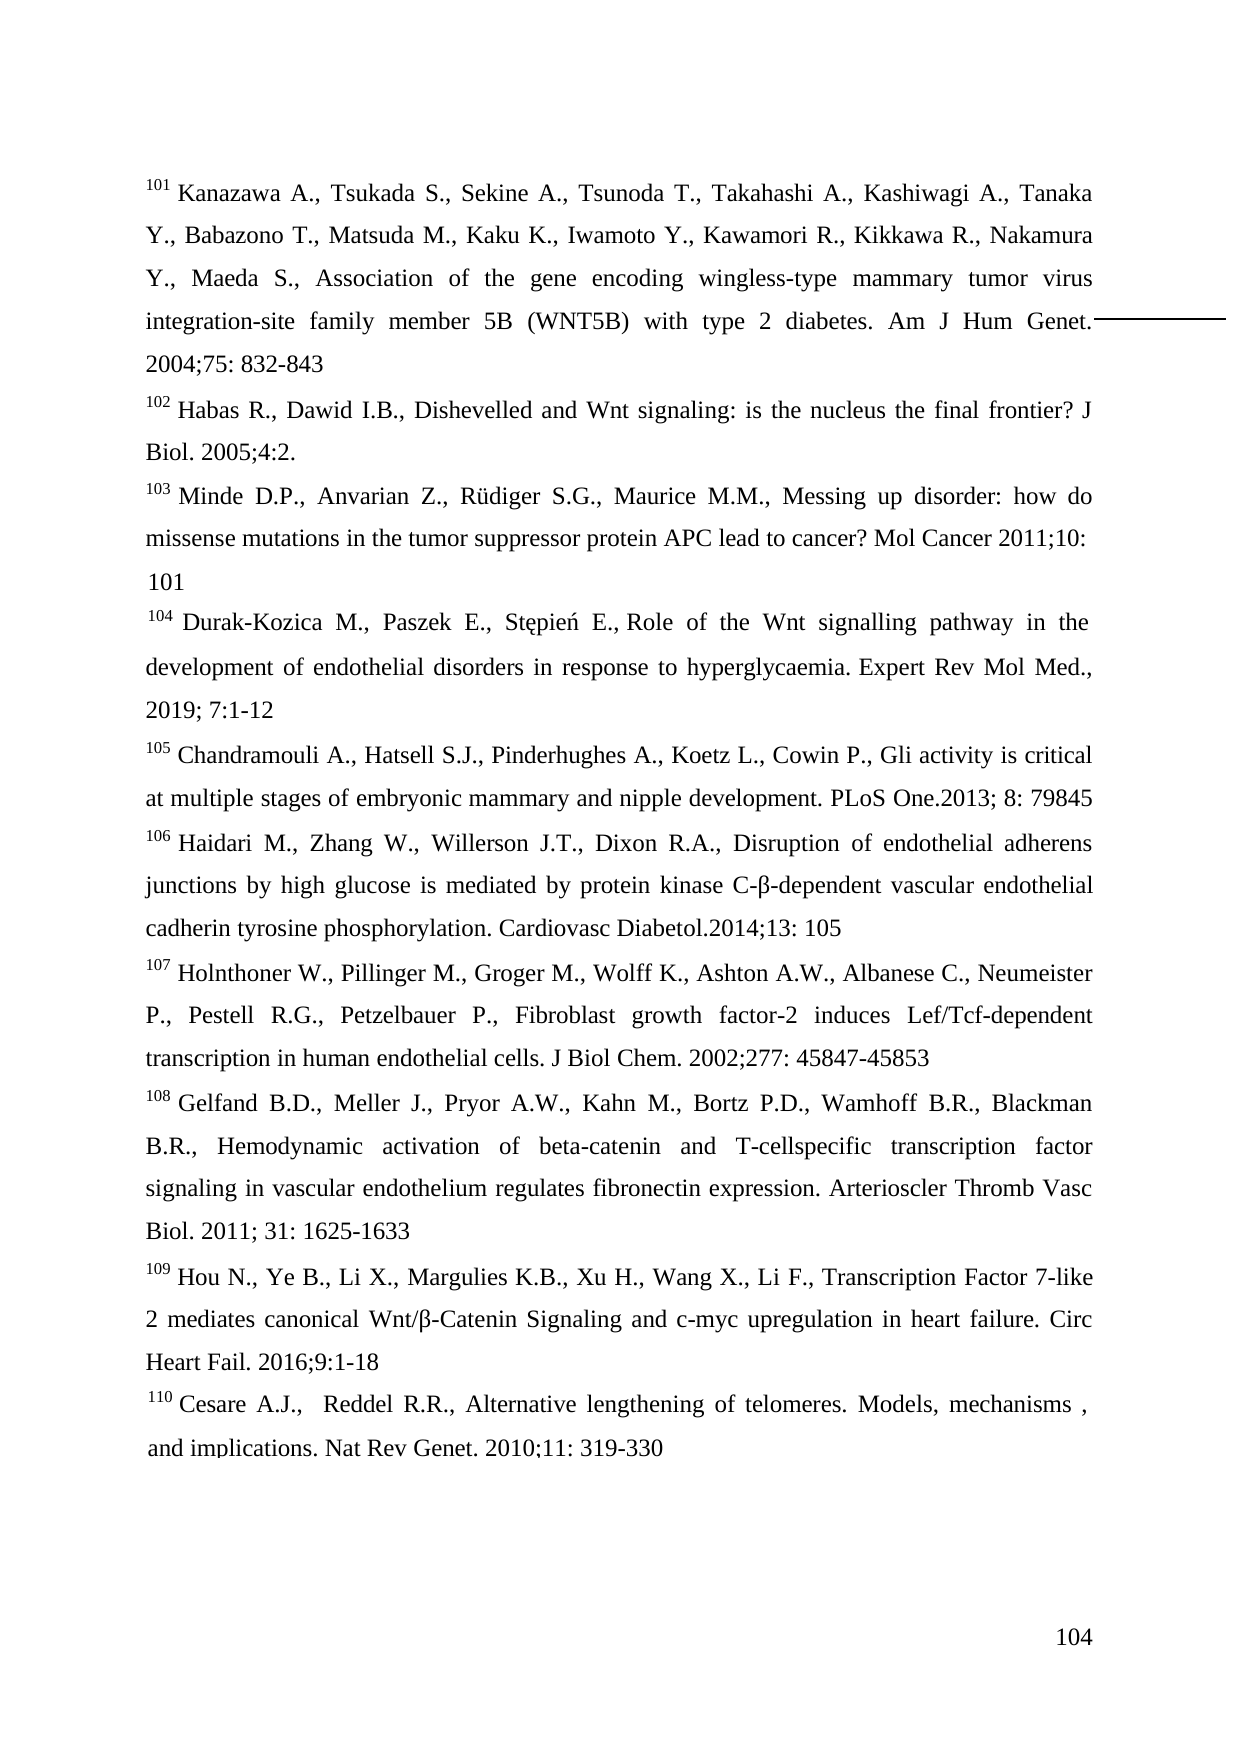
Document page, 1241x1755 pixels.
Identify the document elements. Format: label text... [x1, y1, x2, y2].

text 101 [147, 567, 1094, 595]
text 108 Gelfand B.D., Meller J., Pryor A.W., Kahn M., Bortz P.D., Wamhoff B.R., Blackman B.R., Hemodynamic activation of beta-catenin and T-cellspecific transcription factor signaling in vascular endothelium regulates fibronectin expression. Arterioscler Thromb Vasc Biol. 2011; 31: 1625-1633 [145, 1086, 1093, 1245]
text and implications. Nat Rev Genet. 2010;11: 319-330 [147, 1433, 1095, 1457]
text 104 [1055, 1624, 1095, 1651]
text 103 Minde D.P., Anvarian Z., Rüdiger S.G., Maurice M.M., Messing up disorder: how do missense mutations in the tumor suppressor protein APC lead to cancer? Mol Cancer 2011;10: [145, 478, 1093, 552]
text 107 Holnthoner W., Pillinger M., Groger M., Wolff K., Ashton A.W., Albanese C., Neumeister P., Pestell R.G., Petzelbauer P., Fibroblast growth factor-2 induces Lef/Tcf-dependent transcription in human endothelial cells. J Biol Chem. 2002;277: 45847-45853 [145, 955, 1093, 1072]
text development of endothelial disorders in response to hyperglycaemia. Expert Rev Mol Med., 2019; 7:1-12 [145, 652, 1093, 723]
text 109 Hou N., Ye B., Li X., Margulies K.B., Xu H., Wang X., Li F., Transcription Factor 7-like 2 mediates canonical Wnt/β-Catenin Signaling and c-myc upregulation in heart failure. Circ Heart Fail. 2016;9:1-18 [145, 1258, 1093, 1375]
text 101 Kanazawa A., Tsukada S., Sekine A., Tsunoda T., Takahashi A., Kashiwagi A., Tanaka Y., Babazono T., Matsuda M., Kaku K., Iwamoto Y., Kawamori R., Kikkawa R., Nakamura Y., Maeda S., Association of the gene encoding wingless-type mammary tumor virus integration-site family member 5B (WNT5B) with type 2 diabetes. Am J Hum Genet. 2004;75: 832-843 [145, 174, 1093, 378]
text 110 Cesare A.J., Reddel R.R., Alternative lengthening of telomeres. Models, mechanisms , [147, 1389, 1095, 1419]
text 102 Habas R., Dawid I.B., Dishevelled and Wnt signaling: is the nucleus the final frontier? J Biol. 2005;4:2. [145, 392, 1092, 465]
text 104 [147, 606, 175, 625]
text Durak-Kozica M., Paszek E., Stępień E., Role of the Wnt signalling pathway in the [182, 609, 1095, 636]
text 105 Chandramouli A., Hatsell S.J., Pinderhughes A., Koetz L., Cowin P., Gli activity is critical at multiple stages of embryonic mammary and nipple development. PLoS One.2013; 8: 79845 106 Haidari M., Zhang W., Willerson J.T., Dixon R.A., Disruption of endothelial adherens junctions by high glucose is mediated by protein kinase C-β-dependent vascular endothelial cadherin tyrosine phosphorylation. Cardiovasc Diabetol.2014;13: 105 [145, 737, 1093, 942]
